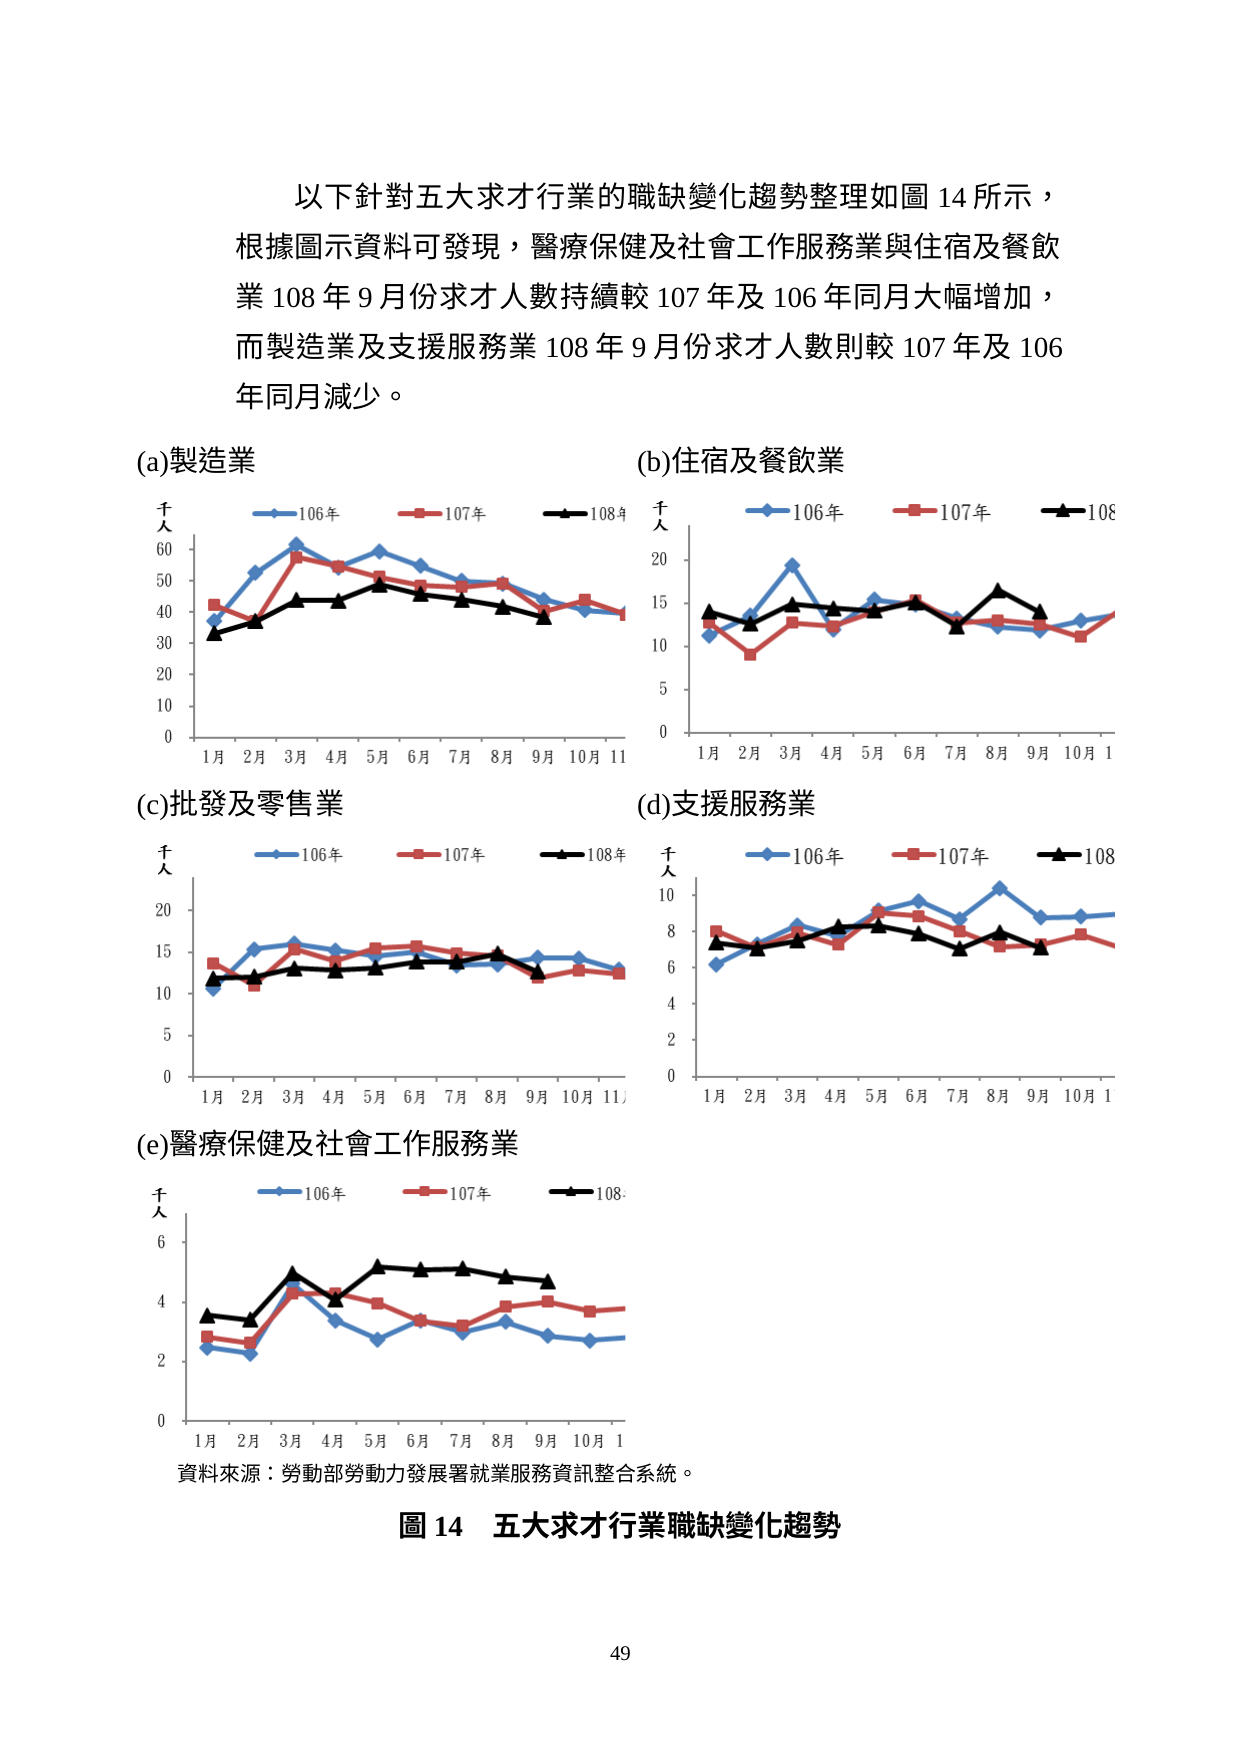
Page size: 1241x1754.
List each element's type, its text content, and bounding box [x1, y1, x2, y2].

text 以下針對五大求才行業的職缺變化趨勢整理如圖14所示，根據圖示資料可發現，醫療保健及社會工作服務業與住宿及餐飲業108年9月份求才人數持續較107年及106年同月大幅增加，而製造業及支援服務業108年9月份求才人數則較107年及106年同月減少。 [236, 167, 1063, 417]
text 圖14 五大求才行業職缺變化趨勢 [177, 1506, 1063, 1543]
picture [136, 835, 626, 1109]
text 資料來源：勞動部勞動力發展署就業服務資訊整合系統。 [177, 1461, 1063, 1486]
table_cell (d)支援服務業 [626, 781, 1115, 1121]
table_cell (e)醫療保健及社會工作服務業 [125, 1121, 626, 1461]
table_header (b)住宿及餐飲業 [626, 437, 1115, 781]
picture [136, 492, 626, 769]
table_cell (c)批發及零售業 [125, 781, 626, 1121]
table_cell [626, 1121, 1115, 1461]
table_header (a)製造業 [125, 437, 626, 781]
picture [636, 835, 1115, 1108]
picture [136, 1175, 626, 1449]
picture [636, 492, 1115, 764]
